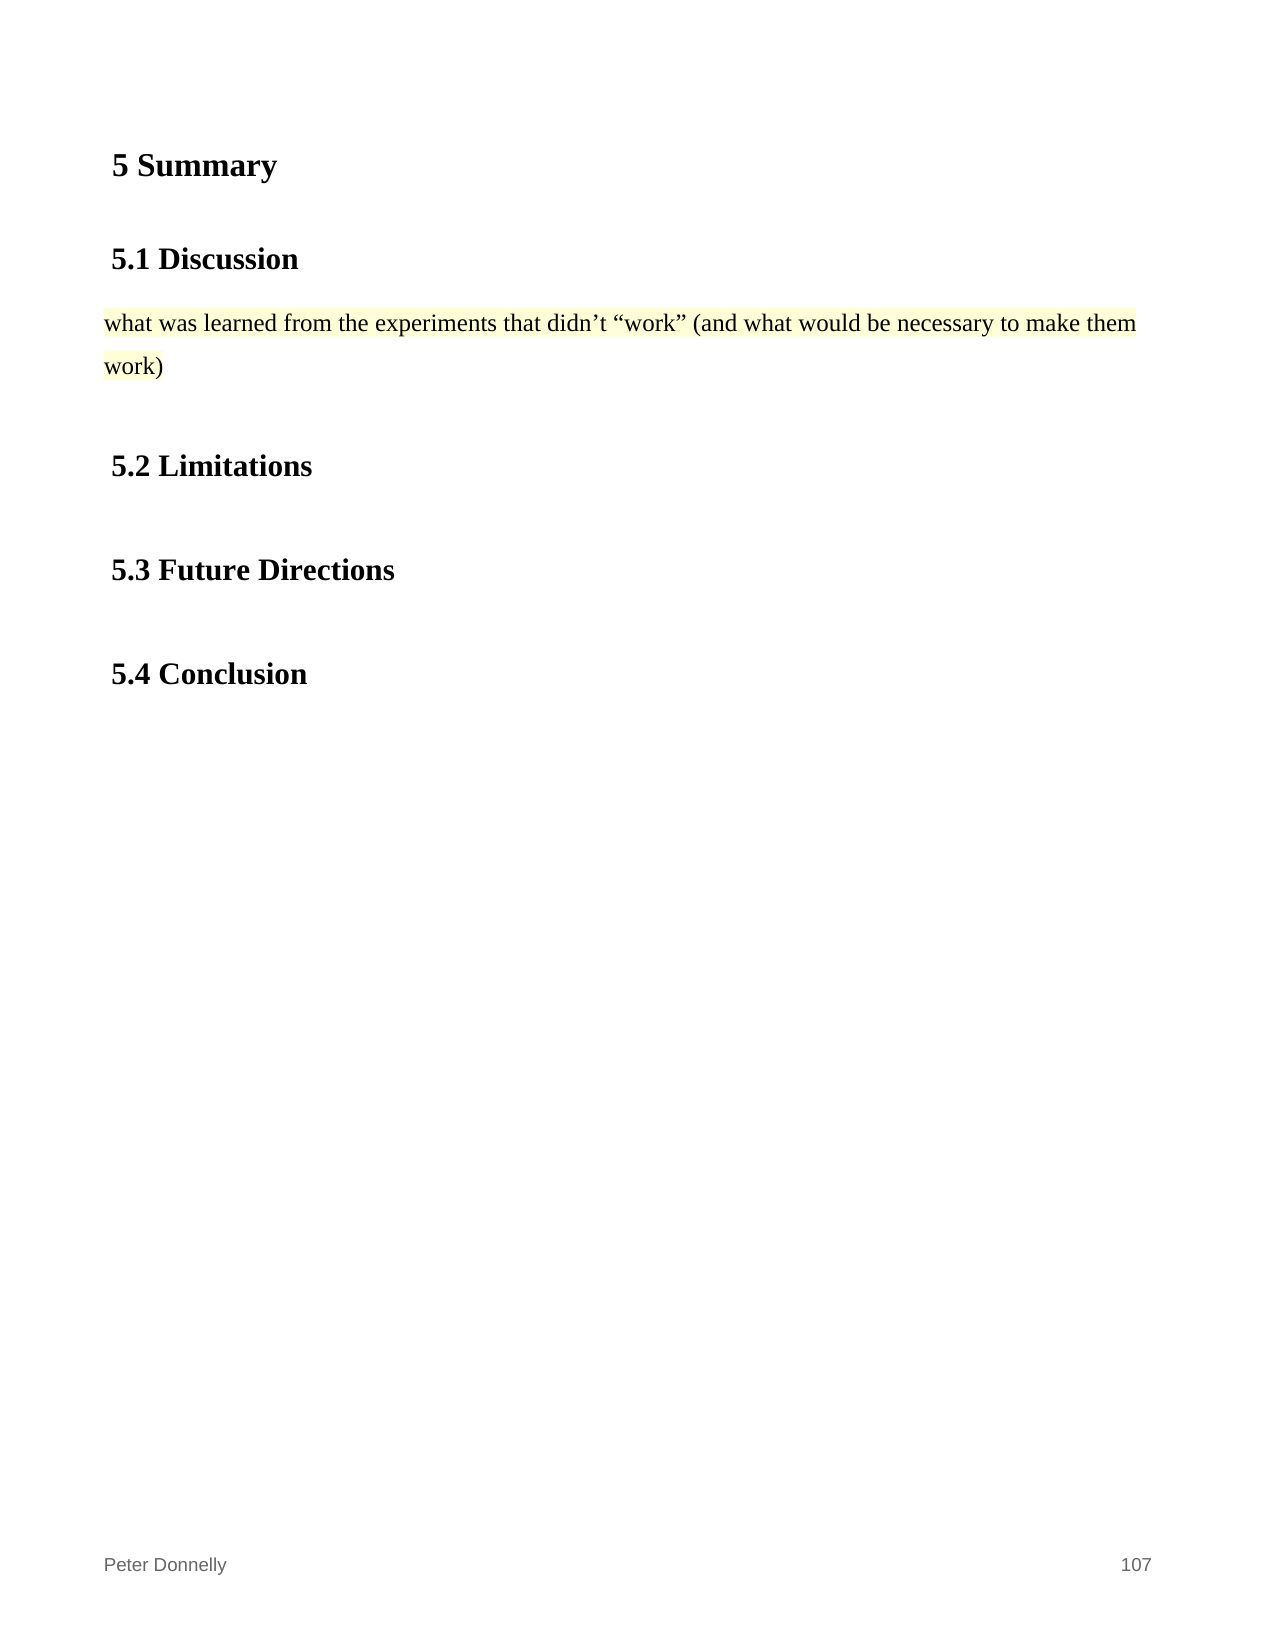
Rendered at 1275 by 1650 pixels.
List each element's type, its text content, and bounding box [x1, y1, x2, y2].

subtitle Summary [103, 145, 1181, 183]
text what was learned from the experiments that didn’t “work” (and what would be necessary to make them work) [103, 308, 1181, 380]
subtitle Future Directions [103, 552, 1181, 587]
subtitle Conclusion [103, 655, 1181, 691]
subtitle Discussion [103, 240, 1181, 276]
subtitle Limitations [103, 448, 1181, 484]
